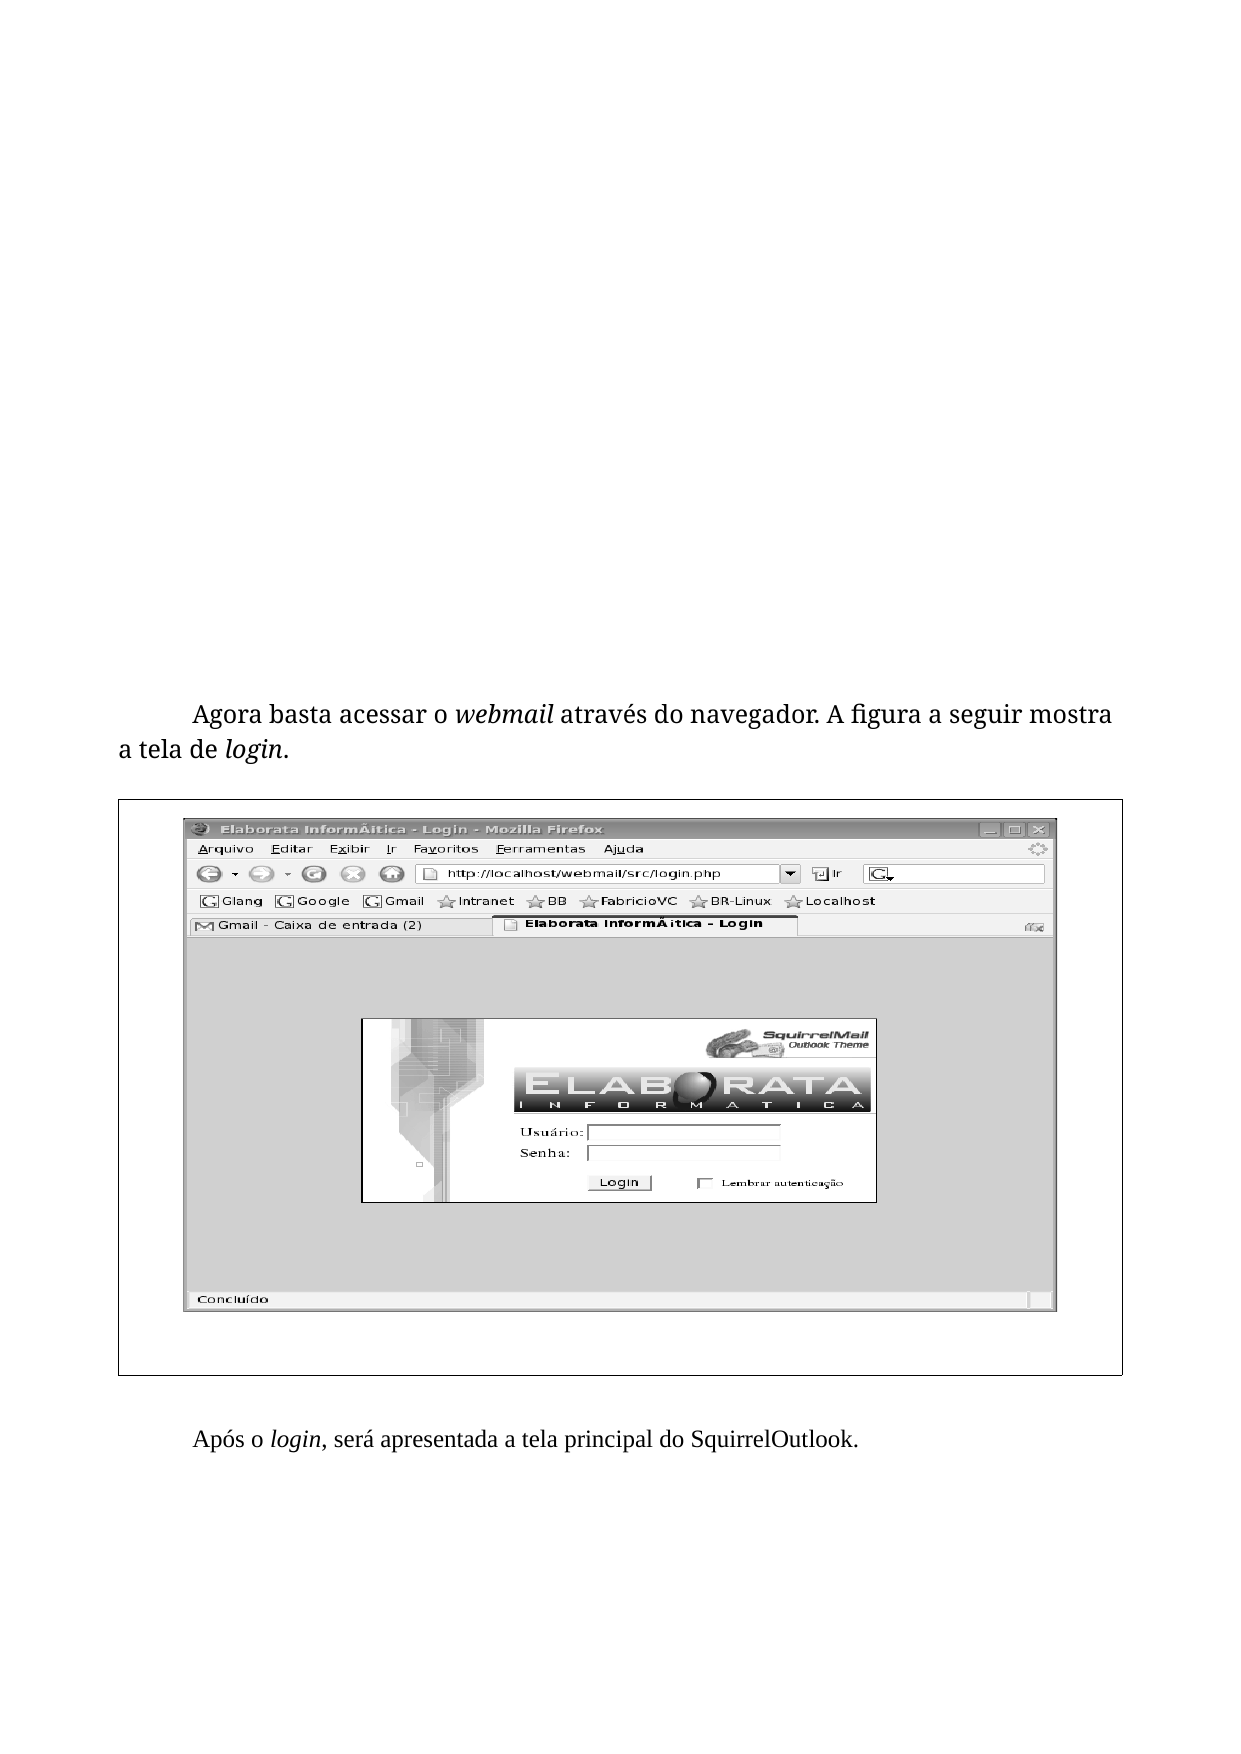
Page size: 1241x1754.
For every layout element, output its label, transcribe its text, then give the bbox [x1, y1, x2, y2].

text Após o login, será apresentada a tela principal do SquirrelOutlook. [118, 1424, 1122, 1453]
table_header [119, 800, 1122, 1375]
text Agora basta acessar o webmail através do navegador. A figura a seguir mostra a tela de login. [118, 697, 1122, 765]
